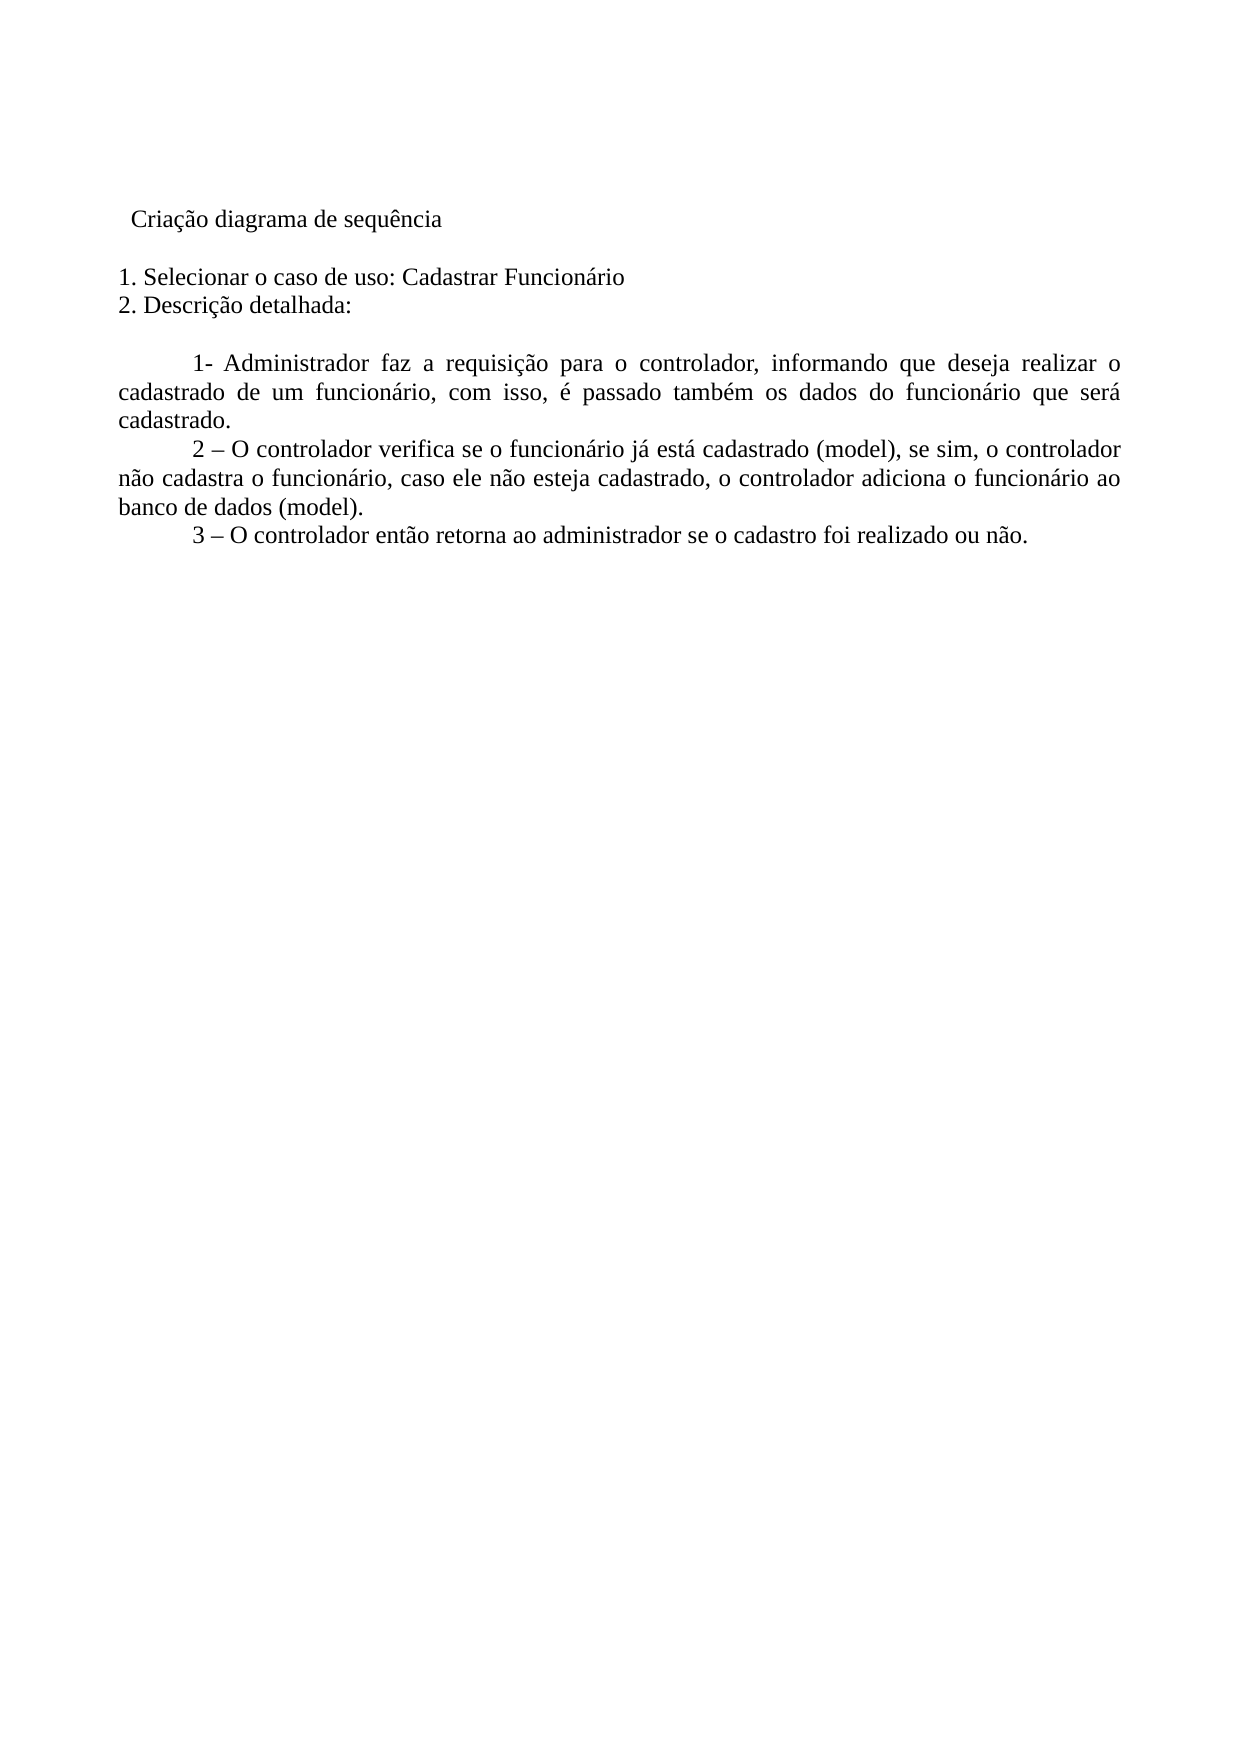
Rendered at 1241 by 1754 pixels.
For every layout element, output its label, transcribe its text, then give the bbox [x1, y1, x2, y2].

text Criação diagrama de sequência [118, 204, 1122, 233]
text 3 – O controlador então retorna ao administrador se o cadastro foi realizado ou não. [118, 521, 1122, 549]
text 2 – O controlador verifica se o funcionário já está cadastrado (model), se sim, o controlador não cadastra o funcionário, caso ele não esteja cadastrado, o controlador adiciona o funcionário ao banco de dados (model). [118, 434, 1122, 521]
text 1- Administrador faz a requisição para o controlador, informando que deseja realizar o cadastrado de um funcionário, com isso, é passado também os dados do funcionário que será cadastrado. [118, 348, 1122, 434]
text 2. Descrição detalhada: [118, 291, 1122, 319]
text 1. Selecionar o caso de uso: Cadastrar Funcionário [118, 262, 1122, 291]
